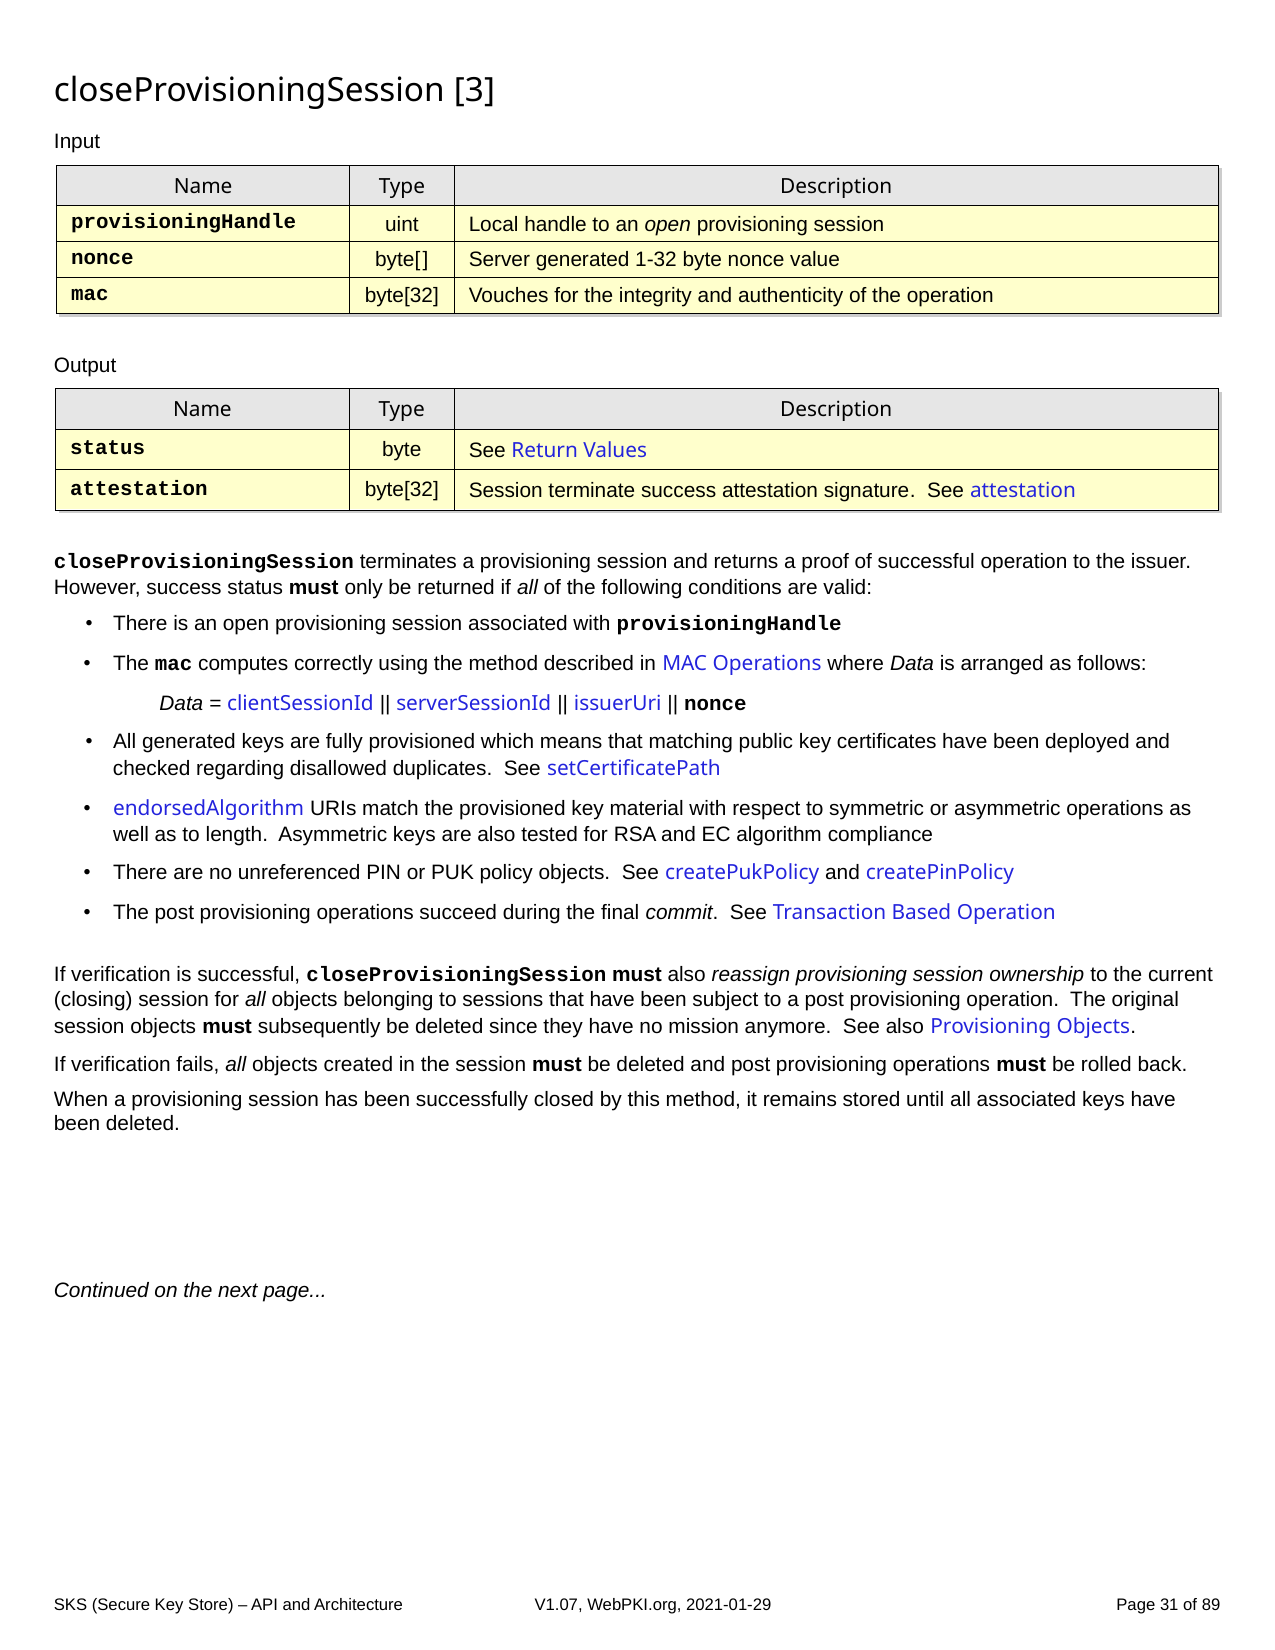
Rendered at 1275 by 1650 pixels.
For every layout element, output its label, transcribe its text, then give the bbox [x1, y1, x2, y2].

table_cell Server generated 1-32 byte nonce value [455, 242, 1218, 277]
table_header Description [455, 389, 1218, 429]
table_cell byte⁮[32] [350, 278, 454, 313]
table_cell Vouches for the integrity and authenticity of the operation [455, 278, 1218, 313]
table_cell byte[ ] [350, 242, 454, 277]
table_cell nonce [57, 242, 349, 277]
subtitle closeProvisioningSession [3] [54, 66, 1221, 111]
table_cell See Return Values [455, 430, 1218, 469]
text Input [54, 129, 1221, 153]
table_cell status [56, 430, 349, 469]
table_cell attestation [56, 470, 349, 509]
text closeProvisioningSession terminates a provisioning session and returns a proof of successful operation to the issuer. However, success status must only be returned if all of the following conditions are valid: [54, 549, 1221, 599]
table_cell Session terminate success attestation signature. See attestation [455, 470, 1218, 509]
list There are no unreferenced PIN or PUK policy objects. See createPukPolicy and createPinPolicy [83, 857, 1221, 886]
table_header Description [455, 166, 1218, 205]
text Output [54, 352, 1221, 376]
text If verification fails, all objects created in the session must be deleted and post provisioning operations must be rolled back. [54, 1051, 1221, 1075]
table_cell byte [350, 430, 454, 469]
list Data = clientSessionId || serverSessionId || issuerUri || nonce [83, 688, 1221, 717]
list The mac computes correctly using the method described in MAC Operations where Data is arranged as follows: [83, 648, 1221, 677]
text Continued on the next page... [54, 1278, 1221, 1302]
text When a provisioning session has been successfully closed by this method, it remains stored until all associated keys have been deleted. [54, 1087, 1221, 1135]
table_header Type [350, 389, 454, 429]
list endorsedAlgorithm URIs match the provisioned key material with respect to symmetric or asymmetric operations as well as to length. Asymmetric keys are also tested for RSA and EC algorithm compliance [83, 793, 1221, 845]
list The post provisioning operations succeed during the final commit. See Transaction Based Operation [83, 897, 1221, 926]
table_header Name [56, 389, 349, 429]
table_cell Local handle to an open provisioning session [455, 206, 1218, 241]
table_cell uint [350, 206, 454, 241]
table_cell mac [57, 278, 349, 313]
table_cell byte[32] [350, 470, 454, 509]
list All generated keys are fully provisioned which means that matching public key certificates have been deployed and checked regarding disallowed duplicates. See setCertificatePath [85, 729, 1221, 781]
text If verification is successful, closeProvisioningSession must also reassign provisioning session ownership to the current (closing) session for all objects belonging to sessions that have been subject to a post provisioning operation. The original session objects must subsequently be deleted since they have no mission anymore. See also Provisioning Objects. [54, 961, 1221, 1040]
table_cell provisioningHandle [57, 206, 349, 241]
table_header Type [350, 166, 454, 205]
table_header Name [57, 166, 349, 205]
list There is an open provisioning session associated with provisioningHandle [85, 610, 1221, 636]
